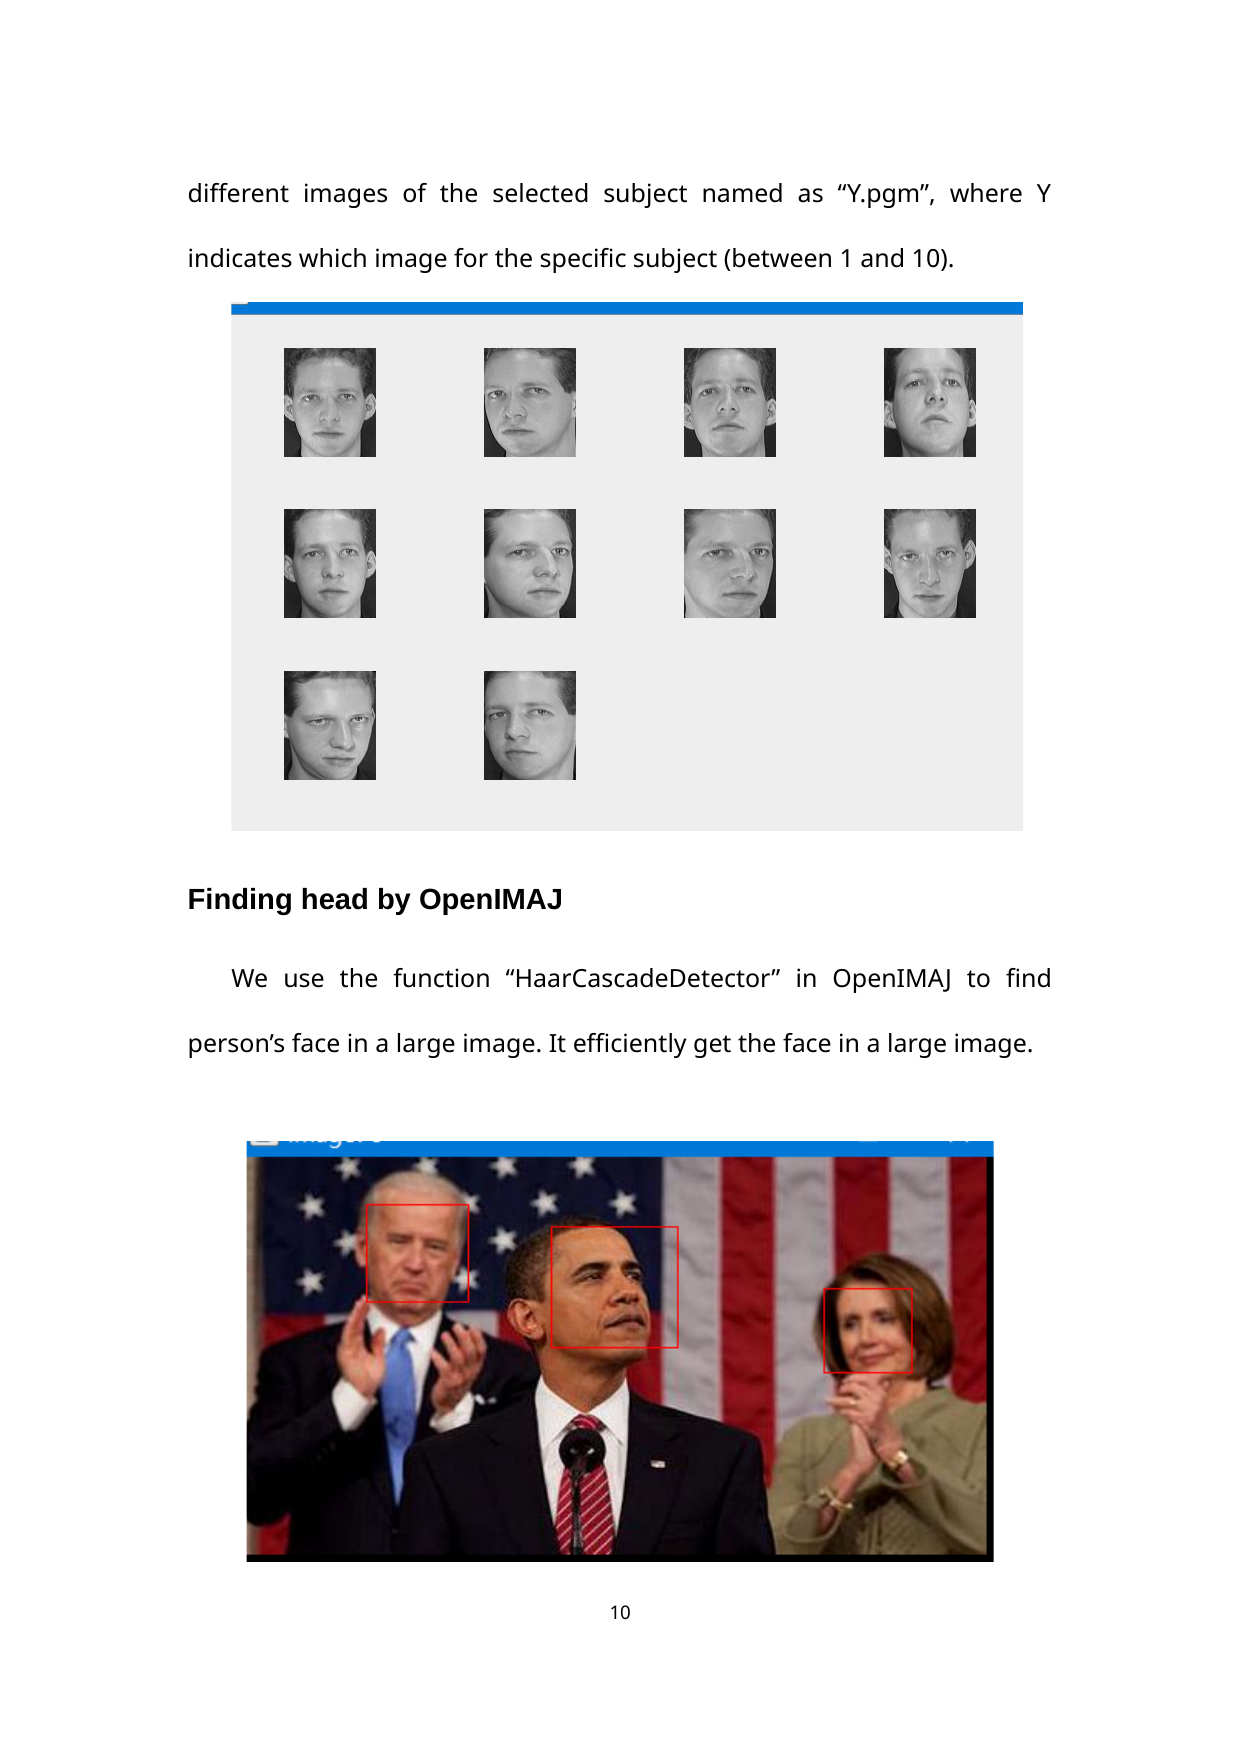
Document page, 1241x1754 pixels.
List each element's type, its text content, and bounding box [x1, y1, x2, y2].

subtitle Finding head by OpenIMAJ [187, 867, 1053, 932]
picture [246, 1141, 994, 1562]
text We use the function “HaarCascadeDetector” in OpenIMAJ to find person’s face in a large image. It efficiently get the face in a large image. [187, 945, 1053, 1075]
list different images of the selected subject named as “Y.pgm”, where Y indicates which image for the specific subject (between 1 and 10). [187, 160, 1053, 290]
picture [231, 302, 1023, 831]
